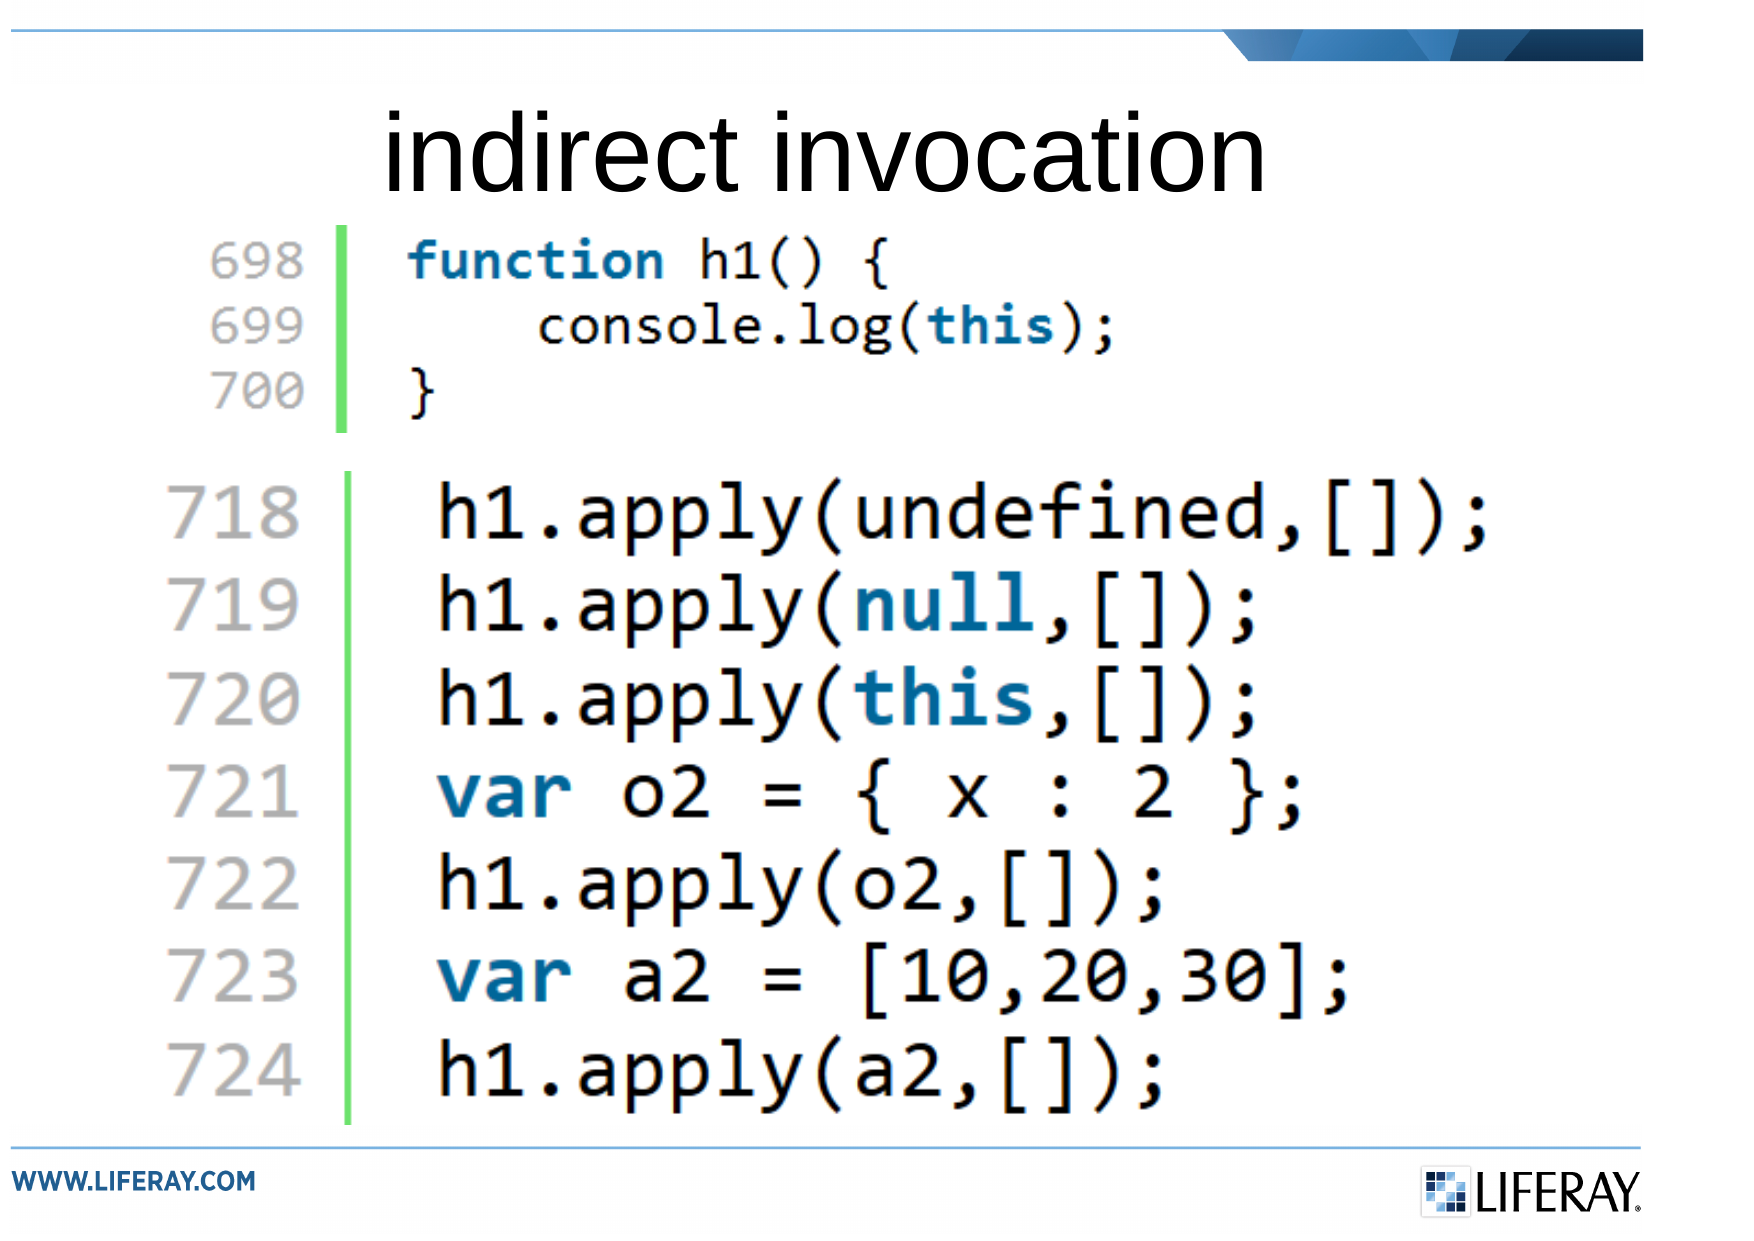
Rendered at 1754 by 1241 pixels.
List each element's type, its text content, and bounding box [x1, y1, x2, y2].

title indirect invocation [82, 49, 1571, 257]
picture [187, 225, 1126, 433]
picture [9, 471, 1642, 1234]
picture [11, 0, 1644, 84]
